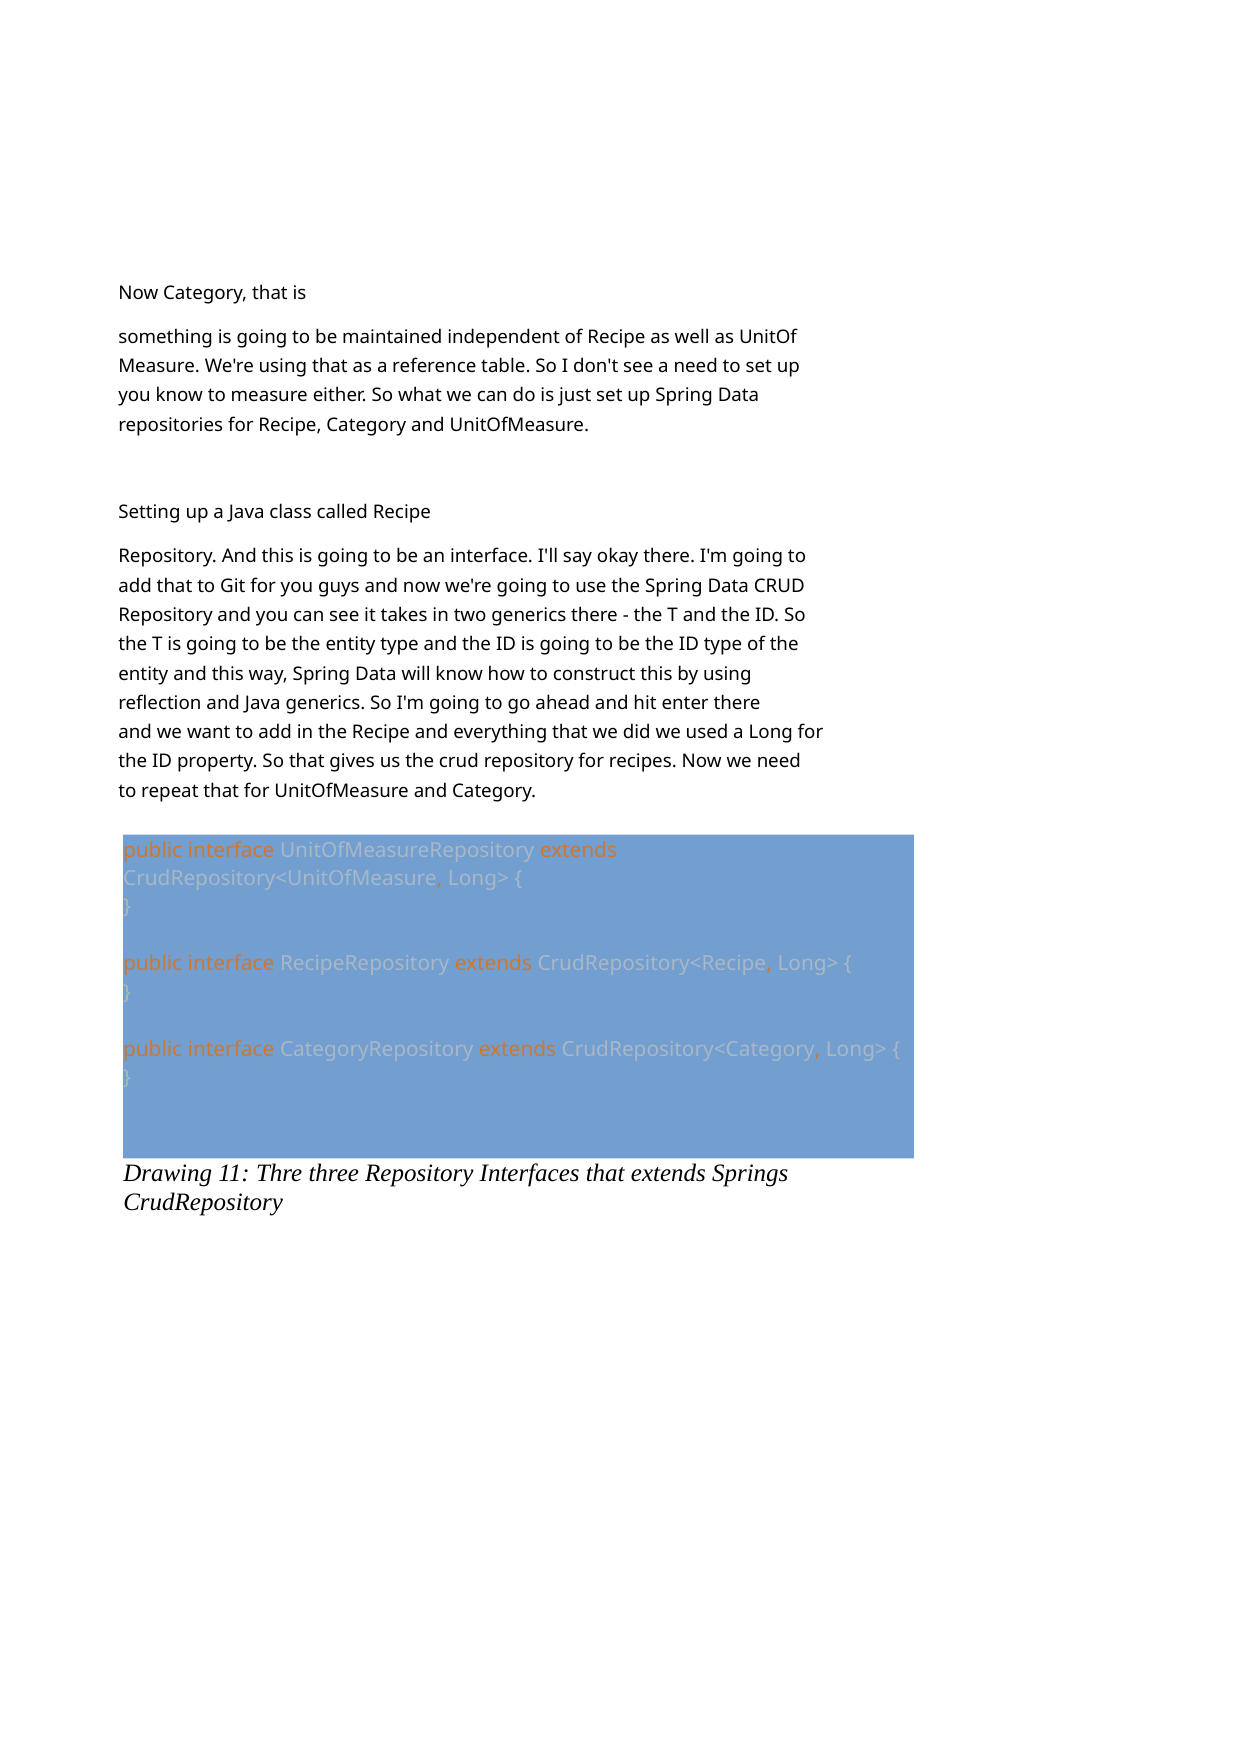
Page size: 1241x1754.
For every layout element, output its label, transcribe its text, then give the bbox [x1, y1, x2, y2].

text Setting up a Java class called Recipe [118, 499, 1122, 524]
text Now Category, that is [118, 279, 1122, 305]
text Repository and you can see it takes in two generics there - the T and the ID. So [118, 601, 1122, 627]
text add that to Git for you guys and now we're going to use the Spring Data CRUD [118, 572, 1122, 597]
text entity and this way, Spring Data will know how to construct this by using [118, 660, 1122, 685]
text Measure. We're using that as a reference table. So I don't see a need to set up [118, 352, 1122, 378]
text the ID property. So that gives us the crud repository for recipes. Now we need [118, 748, 1122, 773]
text the T is going to be the entity type and the ID is going to be the ID type of the [118, 631, 1122, 656]
text and we want to add in the Recipe and everything that we did we used a Long for [118, 718, 1122, 744]
text you know to measure either. So what we can do is just set up Spring Data [118, 382, 1122, 407]
text reflection and Java generics. So I'm going to go ahead and hit enter there [118, 689, 1122, 714]
text Repository. And this is going to be an interface. I'll say okay there. I'm going to [118, 543, 1122, 568]
text Drawing 11: Thre three Repository Interfaces that extends Springs CrudRepository [123, 1159, 914, 1216]
text to repeat that for UnitOfMeasure and Category. [118, 777, 1122, 802]
text something is going to be maintained independent of Recipe as well as UnitOf [118, 323, 1122, 349]
text repositories for Recipe, Category and UnitOfMeasure. [118, 411, 1122, 437]
